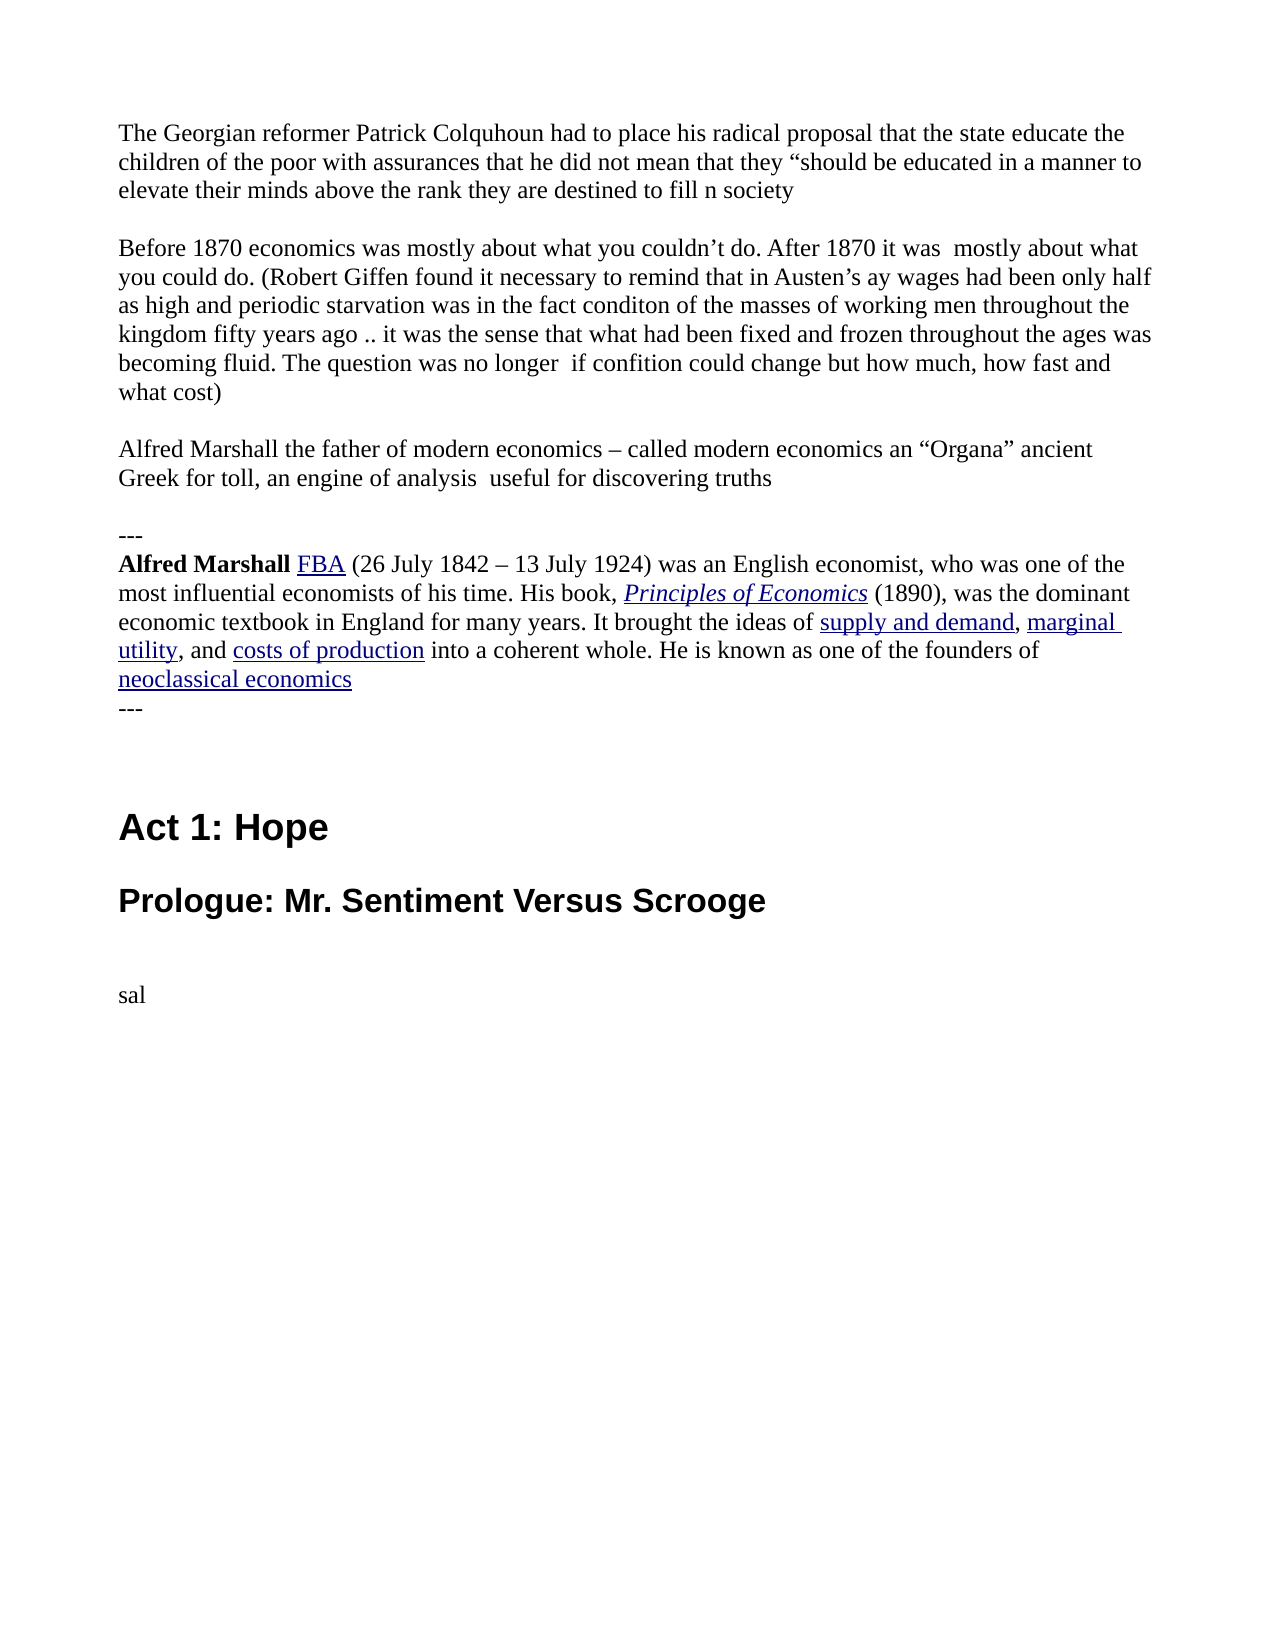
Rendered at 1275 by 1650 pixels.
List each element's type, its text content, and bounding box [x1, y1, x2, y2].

subtitle Act 1: Hope [118, 804, 1157, 848]
text The Georgian reformer Patrick Colquhoun had to place his radical proposal that the state educate the children of the poor with assurances that he did not mean that they “should be educated in a manner to elevate their minds above the rank they are destined to fill n society [118, 118, 1157, 204]
text --- [118, 693, 1157, 722]
text Before 1870 economics was mostly about what you couldn’t do. After 1870 it was mostly about what you could do. (Robert Giffen found it necessary to remind that in Austen’s ay wages had been only half as high and periodic starvation was in the fact conditon of the masses of working men throughout the kingdom fifty years ago .. it was the sense that what had been fixed and frozen throughout the ages was becoming fluid. The question was no longer if confition could change but how much, how fast and what cost) [118, 233, 1157, 406]
text --- [118, 521, 1157, 549]
text Alfred Marshall the father of modern economics – called modern economics an “Organa” ancient Greek for toll, an engine of analysis useful for discovering truths [118, 434, 1157, 492]
text Alfred Marshall FBA (26 July 1842 – 13 July 1924) was an English economist, who was one of the most influential economists of his time. His book, Principles of Economics (1890), was the dominant economic textbook in England for many years. It brought the ideas of supply and demand, marginal utility, and costs of production into a coherent whole. He is known as one of the founders of neoclassical economics [118, 549, 1157, 693]
subtitle Prologue: Mr. Sentiment Versus Scrooge [118, 881, 1157, 920]
text sal [118, 980, 1157, 1009]
